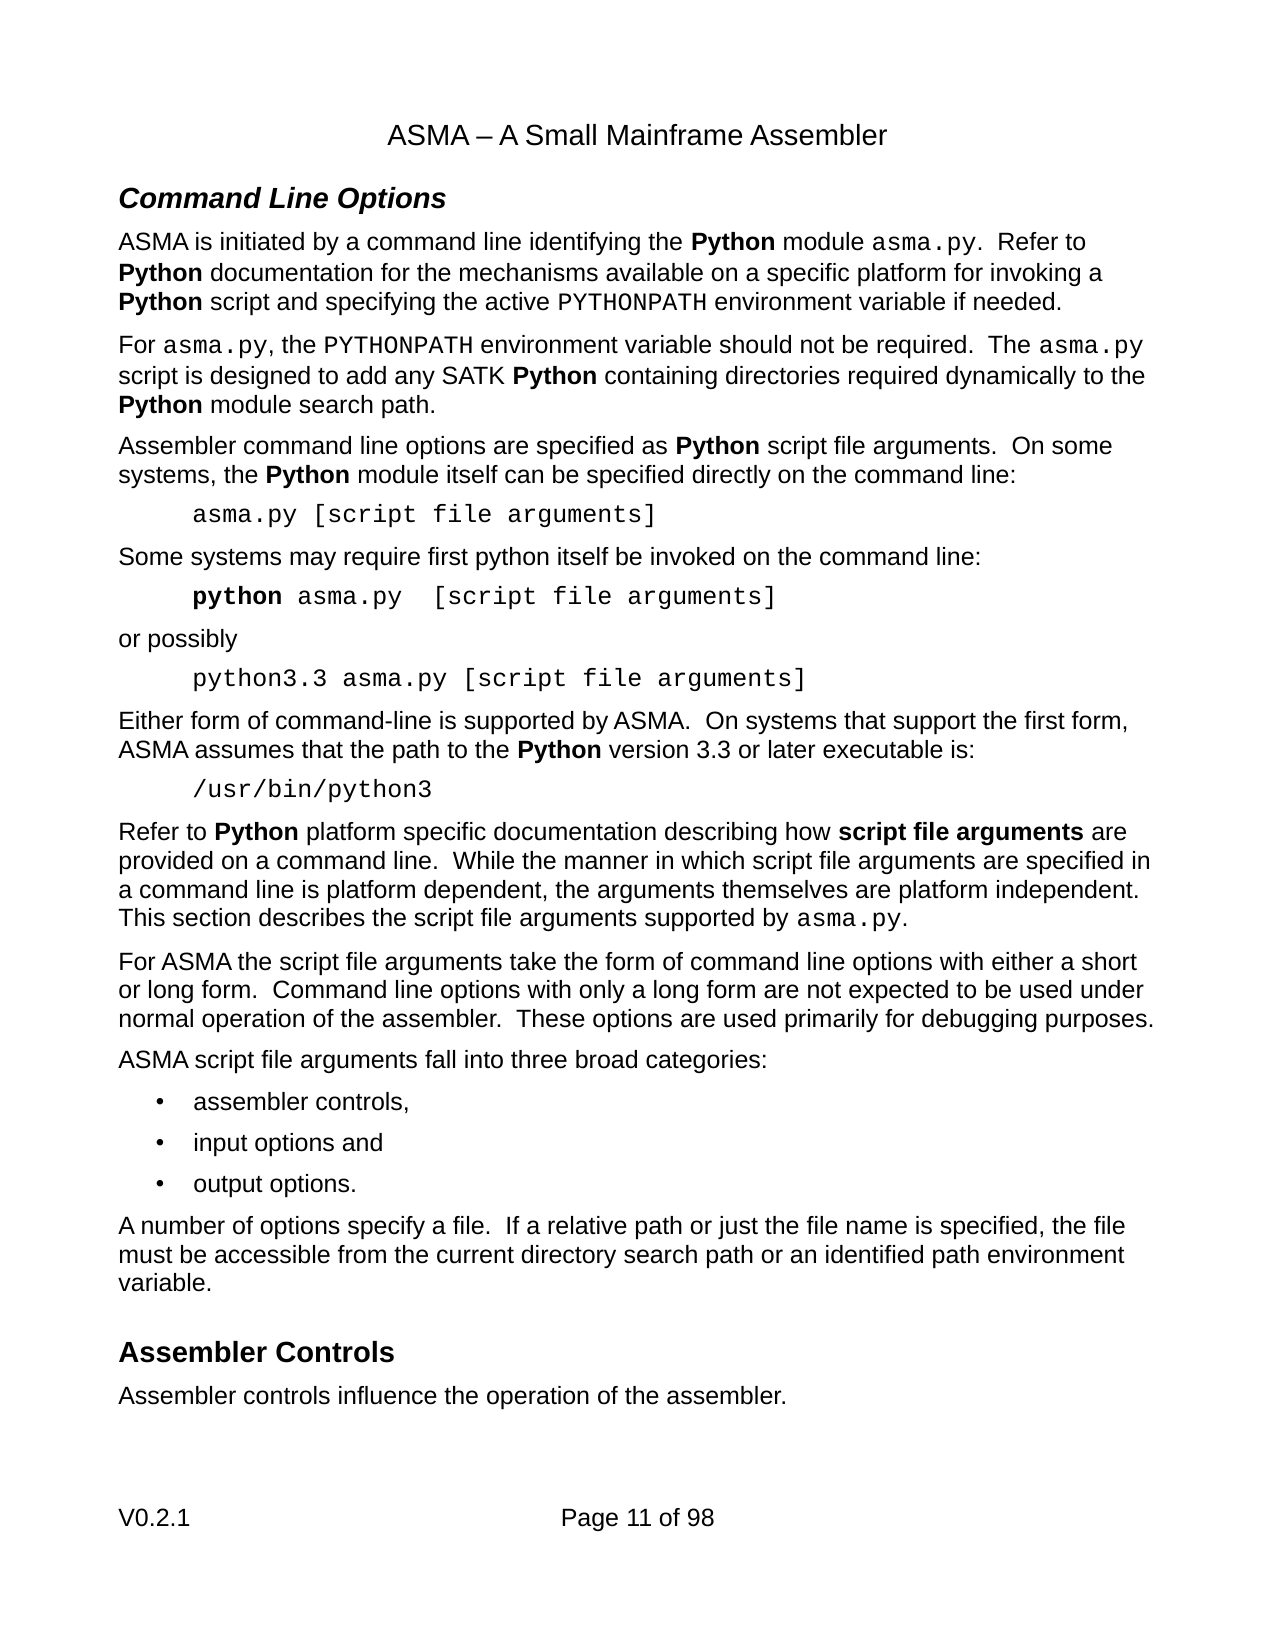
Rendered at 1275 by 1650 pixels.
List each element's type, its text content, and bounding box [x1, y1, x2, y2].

text Assembler controls influence the operation of the assembler. [118, 1381, 1157, 1409]
text ASMA is initiated by a command line identifying the Python module asma.py. Refer to Python documentation for the mechanisms available on a specific platform for invoking a Python script and specifying the active PYTHONPATH environment variable if needed. [118, 227, 1157, 318]
subtitle Assembler Controls [118, 1334, 1157, 1368]
text ASMA script file arguments fall into three broad categories: [118, 1046, 1157, 1074]
text /usr/bin/python3 [192, 776, 1157, 804]
text python3.3 asma.py [script file arguments] [192, 665, 1157, 694]
list input options and [156, 1128, 1157, 1157]
text For asma.py, the PYTHONPATH environment variable should not be required. The asma.py script is designed to add any SATK Python containing directories required dynamically to the Python module search path. [118, 330, 1157, 419]
list assembler controls, [156, 1087, 1157, 1116]
text Refer to Python platform specific documentation describing how script file arguments are provided on a command line. While the manner in which script file arguments are specified in a command line is platform dependent, the arguments themselves are platform independent. This section describes the script file arguments supported by asma.py. [118, 817, 1157, 934]
text or possibly [118, 624, 1157, 653]
subtitle Command Line Options [118, 181, 1157, 215]
list output options. [156, 1169, 1157, 1198]
text A number of options specify a file. If a relative path or just the file name is specified, the file must be accessible from the current directory search path or an identified path environment variable. [118, 1211, 1157, 1297]
text Either form of command-line is supported by ASMA. On systems that support the first form, ASMA assumes that the path to the Python version 3.3 or later executable is: [118, 706, 1157, 764]
text For ASMA the script file arguments take the form of command line options with either a short or long form. Command line options with only a long form are not expected to be used under normal operation of the assembler. These options are used primarily for debugging purposes. [118, 947, 1157, 1033]
text python asma.py [script file arguments] [192, 583, 1157, 612]
text asma.py [script file arguments] [192, 501, 1157, 529]
text Assembler command line options are specified as Python script file arguments. On some systems, the Python module itself can be specified directly on the command line: [118, 431, 1157, 489]
text Some systems may require first python itself be invoked on the command line: [118, 542, 1157, 571]
